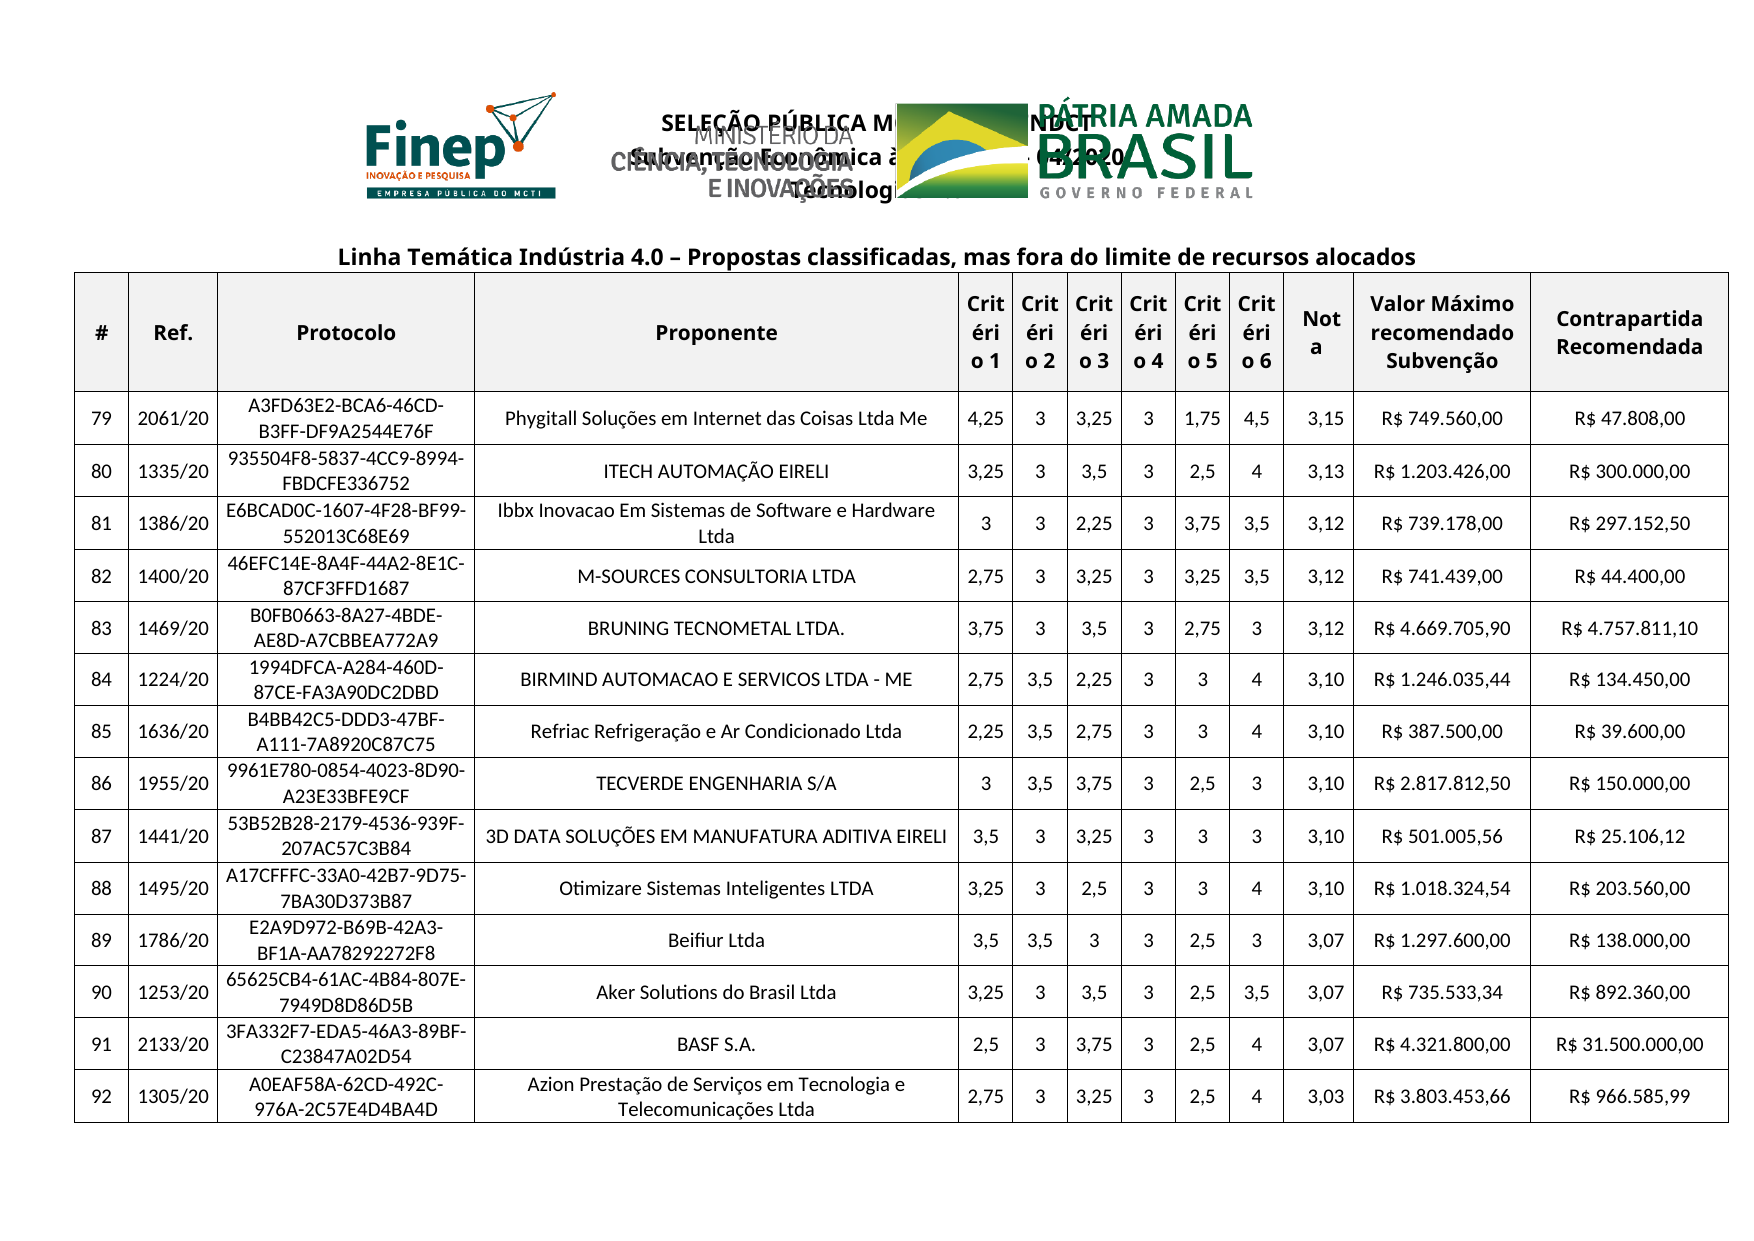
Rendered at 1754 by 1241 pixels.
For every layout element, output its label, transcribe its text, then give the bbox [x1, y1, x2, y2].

table_cell R$ 47.808,00 [1531, 392, 1728, 444]
table_cell Otimizare Sistemas Inteligentes LTDA [475, 863, 958, 913]
table_cell 3,5 [1068, 966, 1121, 1017]
table_cell R$ 966.585,99 [1531, 1070, 1728, 1122]
table_cell 3,10 [1284, 654, 1353, 705]
table_cell 3,5 [1230, 497, 1283, 549]
table_cell 3 [1122, 497, 1175, 549]
table_cell 3 [1230, 915, 1283, 965]
table_cell 3 [1068, 915, 1121, 965]
table_cell Aker Solutions do Brasil Ltda [475, 966, 958, 1017]
table_cell 3 [1122, 1070, 1175, 1122]
table_cell 2,75 [959, 1070, 1012, 1122]
table_cell 1994DFCA-A284-460D-87CE-FA3A90DC2DBD [218, 654, 474, 705]
table_cell 4 [1230, 706, 1283, 757]
table_header # [75, 273, 128, 391]
table_cell R$ 138.000,00 [1531, 915, 1728, 965]
table_header Critério 3 [1068, 273, 1121, 391]
table_cell 3FA332F7-EDA5-46A3-89BF-C23847A02D54 [218, 1018, 474, 1069]
table_cell BIRMIND AUTOMACAO E SERVICOS LTDA - ME [475, 654, 958, 705]
table_header Contrapartida Recomendada [1531, 273, 1728, 391]
table_cell 2,75 [1068, 706, 1121, 757]
table_cell 3,25 [1068, 550, 1121, 601]
table_cell 3,75 [959, 602, 1012, 653]
table_cell 3,12 [1284, 602, 1353, 653]
table_cell R$ 4.321.800,00 [1354, 1018, 1530, 1069]
table_cell 3 [1122, 445, 1175, 496]
table_cell Refriac Refrigeração e Ar Condicionado Ltda [475, 706, 958, 757]
table_header Proponente [475, 273, 958, 391]
table_cell 3 [1013, 1070, 1067, 1122]
table_cell A3FD63E2-BCA6-46CD-B3FF-DF9A2544E76F [218, 392, 474, 444]
table_cell Phygitall Soluções em Internet das Coisas Ltda Me [475, 392, 958, 444]
table_cell E2A9D972-B69B-42A3-BF1A-AA78292272F8 [218, 915, 474, 965]
table_cell R$ 39.600,00 [1531, 706, 1728, 757]
table_cell 4 [1230, 863, 1283, 913]
table_cell 3,5 [1068, 602, 1121, 653]
table_cell 3 [1122, 706, 1175, 757]
table_cell 3 [1176, 810, 1229, 862]
table_cell 3 [959, 497, 1012, 549]
table_cell 4,5 [1230, 392, 1283, 444]
table_cell 2,5 [1176, 915, 1229, 965]
table_cell 1,75 [1176, 392, 1229, 444]
table_cell 3,07 [1284, 915, 1353, 965]
table_cell Beifiur Ltda [475, 915, 958, 965]
table_cell 3,5 [959, 810, 1012, 862]
table_cell R$ 31.500.000,00 [1531, 1018, 1728, 1069]
table_cell 3,5 [1013, 654, 1067, 705]
table_cell 1495/20 [129, 863, 217, 913]
table_cell ITECH AUTOMAÇÃO EIRELI [475, 445, 958, 496]
table_cell R$ 297.152,50 [1531, 497, 1728, 549]
table_cell A17CFFFC-33A0-42B7-9D75-7BA30D373B87 [218, 863, 474, 913]
table_cell 85 [75, 706, 128, 757]
table_cell 3 [1122, 1018, 1175, 1069]
table_cell 91 [75, 1018, 128, 1069]
table_cell 2,5 [1176, 1070, 1229, 1122]
table_cell 84 [75, 654, 128, 705]
table_cell 1636/20 [129, 706, 217, 757]
table_header Critério 4 [1122, 273, 1175, 391]
table_cell 3 [1176, 863, 1229, 913]
table_cell 2,75 [959, 550, 1012, 601]
table_cell 2,25 [1068, 654, 1121, 705]
table_cell 87 [75, 810, 128, 862]
table_cell 2,5 [959, 1018, 1012, 1069]
table_cell 3,12 [1284, 497, 1353, 549]
table_cell R$ 1.246.035,44 [1354, 654, 1530, 705]
table_cell 3 [959, 758, 1012, 808]
table_header Critério 2 [1013, 273, 1067, 391]
table_cell R$ 1.203.426,00 [1354, 445, 1530, 496]
table_cell 3 [1013, 445, 1067, 496]
table_cell R$ 300.000,00 [1531, 445, 1728, 496]
table_cell 3,5 [1230, 966, 1283, 1017]
table_cell 3,07 [1284, 966, 1353, 1017]
table_cell 65625CB4-61AC-4B84-807E-7949D8D86D5B [218, 966, 474, 1017]
table_cell 3,10 [1284, 810, 1353, 862]
table_cell 2,75 [959, 654, 1012, 705]
table_cell R$ 1.297.600,00 [1354, 915, 1530, 965]
table_cell 3,75 [1176, 497, 1229, 549]
table_cell 2,75 [1176, 602, 1229, 653]
table_cell 3 [1013, 863, 1067, 913]
table_cell R$ 892.360,00 [1531, 966, 1728, 1017]
table_cell 2133/20 [129, 1018, 217, 1069]
table_cell 46EFC14E-8A4F-44A2-8E1C-87CF3FFD1687 [218, 550, 474, 601]
table_cell 3 [1176, 706, 1229, 757]
table_cell 1441/20 [129, 810, 217, 862]
table_cell 83 [75, 602, 128, 653]
table_cell 53B52B28-2179-4536-939F-207AC57C3B84 [218, 810, 474, 862]
table_cell 3 [1122, 915, 1175, 965]
table_cell 86 [75, 758, 128, 808]
table_cell 4 [1230, 1070, 1283, 1122]
table_cell A0EAF58A-62CD-492C-976A-2C57E4D4BA4D [218, 1070, 474, 1122]
table_cell 3 [1013, 550, 1067, 601]
table_cell TECVERDE ENGENHARIA S/A [475, 758, 958, 808]
table_header Ref. [129, 273, 217, 391]
table_cell 3,10 [1284, 758, 1353, 808]
table_cell 3 [1122, 602, 1175, 653]
table_cell R$ 741.439,00 [1354, 550, 1530, 601]
table_cell 1253/20 [129, 966, 217, 1017]
table_cell 3,5 [1013, 758, 1067, 808]
table_cell 3,5 [1230, 550, 1283, 601]
table_cell 3 [1013, 810, 1067, 862]
table_cell M-SOURCES CONSULTORIA LTDA [475, 550, 958, 601]
table_cell 92 [75, 1070, 128, 1122]
table_cell 3,03 [1284, 1070, 1353, 1122]
table_cell 935504F8-5837-4CC9-8994-FBDCFE336752 [218, 445, 474, 496]
table_cell 3 [1230, 602, 1283, 653]
table_cell 79 [75, 392, 128, 444]
table_header Critério 6 [1230, 273, 1283, 391]
table_cell 3,75 [1068, 758, 1121, 808]
table_cell 3 [1176, 654, 1229, 705]
table_cell 3,25 [959, 445, 1012, 496]
table_header Critério 5 [1176, 273, 1229, 391]
table_cell R$ 203.560,00 [1531, 863, 1728, 913]
table_cell BRUNING TECNOMETAL LTDA. [475, 602, 958, 653]
table_cell 3,10 [1284, 863, 1353, 913]
table_cell 1469/20 [129, 602, 217, 653]
table_cell 4 [1230, 445, 1283, 496]
table_header Nota [1284, 273, 1353, 391]
table_cell R$ 387.500,00 [1354, 706, 1530, 757]
table_cell R$ 749.560,00 [1354, 392, 1530, 444]
table_cell E6BCAD0C-1607-4F28-BF99-552013C68E69 [218, 497, 474, 549]
table_header Critério 1 [959, 273, 1012, 391]
table_cell 3 [1013, 392, 1067, 444]
table_cell 2,25 [1068, 497, 1121, 549]
table_cell 3,75 [1068, 1018, 1121, 1069]
table_cell 3,25 [1068, 1070, 1121, 1122]
table_cell 3 [1122, 966, 1175, 1017]
table_cell 1224/20 [129, 654, 217, 705]
table_cell 3 [1230, 758, 1283, 808]
table_cell 1955/20 [129, 758, 217, 808]
table_cell R$ 44.400,00 [1531, 550, 1728, 601]
table_cell 3,25 [959, 966, 1012, 1017]
table_cell 1400/20 [129, 550, 217, 601]
table_cell 3,10 [1284, 706, 1353, 757]
table_cell 1305/20 [129, 1070, 217, 1122]
table_cell 82 [75, 550, 128, 601]
table_cell 3 [1122, 654, 1175, 705]
table_cell 2,5 [1176, 758, 1229, 808]
table_cell 89 [75, 915, 128, 965]
table_cell 3,5 [959, 915, 1012, 965]
table_cell 3,07 [1284, 1018, 1353, 1069]
table_cell 88 [75, 863, 128, 913]
table_header Protocolo [218, 273, 474, 391]
table_cell 3 [1122, 758, 1175, 808]
table_cell 3 [1013, 497, 1067, 549]
table_cell 2,5 [1068, 863, 1121, 913]
table_cell R$ 150.000,00 [1531, 758, 1728, 808]
table_cell 1786/20 [129, 915, 217, 965]
table_cell 2,5 [1176, 1018, 1229, 1069]
table_cell 3,25 [1068, 392, 1121, 444]
table_cell 3,5 [1013, 915, 1067, 965]
table_cell BASF S.A. [475, 1018, 958, 1069]
table_cell R$ 4.757.811,10 [1531, 602, 1728, 653]
table_cell R$ 1.018.324,54 [1354, 863, 1530, 913]
table_cell 9961E780-0854-4023-8D90-A23E33BFE9CF [218, 758, 474, 808]
table_cell 80 [75, 445, 128, 496]
table_cell R$ 4.669.705,90 [1354, 602, 1530, 653]
table_cell 4 [1230, 1018, 1283, 1069]
table_cell 2,5 [1176, 445, 1229, 496]
table_cell B4BB42C5-DDD3-47BF-A111-7A8920C87C75 [218, 706, 474, 757]
table_cell 3,25 [959, 863, 1012, 913]
table_cell R$ 3.803.453,66 [1354, 1070, 1530, 1122]
table_cell 3 [1122, 810, 1175, 862]
table_cell 3 [1013, 1018, 1067, 1069]
table_cell R$ 501.005,56 [1354, 810, 1530, 862]
table_cell 2061/20 [129, 392, 217, 444]
table_cell 4,25 [959, 392, 1012, 444]
table_cell 1335/20 [129, 445, 217, 496]
table_cell 3,5 [1013, 706, 1067, 757]
table_cell 3D DATA SOLUÇÕES EM MANUFATURA ADITIVA EIRELI [475, 810, 958, 862]
table_cell 3 [1013, 966, 1067, 1017]
table_cell 3 [1122, 550, 1175, 601]
table_cell 3 [1122, 863, 1175, 913]
table_cell Azion Prestação de Serviços em Tecnologia e Telecomunicações Ltda [475, 1070, 958, 1122]
table_cell 2,25 [959, 706, 1012, 757]
table_cell 4 [1230, 654, 1283, 705]
table_cell 90 [75, 966, 128, 1017]
table_cell 3,5 [1068, 445, 1121, 496]
table_cell R$ 2.817.812,50 [1354, 758, 1530, 808]
table_cell 81 [75, 497, 128, 549]
table_cell 3 [1122, 392, 1175, 444]
table_cell R$ 735.533,34 [1354, 966, 1530, 1017]
table_cell B0FB0663-8A27-4BDE-AE8D-A7CBBEA772A9 [218, 602, 474, 653]
table_header Valor Máximo recomendado Subvenção [1354, 273, 1530, 391]
table_cell 3,12 [1284, 550, 1353, 601]
table_cell 3,25 [1068, 810, 1121, 862]
table_cell Ibbx Inovacao Em Sistemas de Software e Hardware Ltda [475, 497, 958, 549]
table_cell 3 [1013, 602, 1067, 653]
table_cell 2,5 [1176, 966, 1229, 1017]
table_cell R$ 25.106,12 [1531, 810, 1728, 862]
table_cell R$ 739.178,00 [1354, 497, 1530, 549]
table_cell 3,13 [1284, 445, 1353, 496]
table_cell R$ 134.450,00 [1531, 654, 1728, 705]
table_cell 3,15 [1284, 392, 1353, 444]
table_cell 1386/20 [129, 497, 217, 549]
table_cell 3 [1230, 810, 1283, 862]
table_cell 3,25 [1176, 550, 1229, 601]
